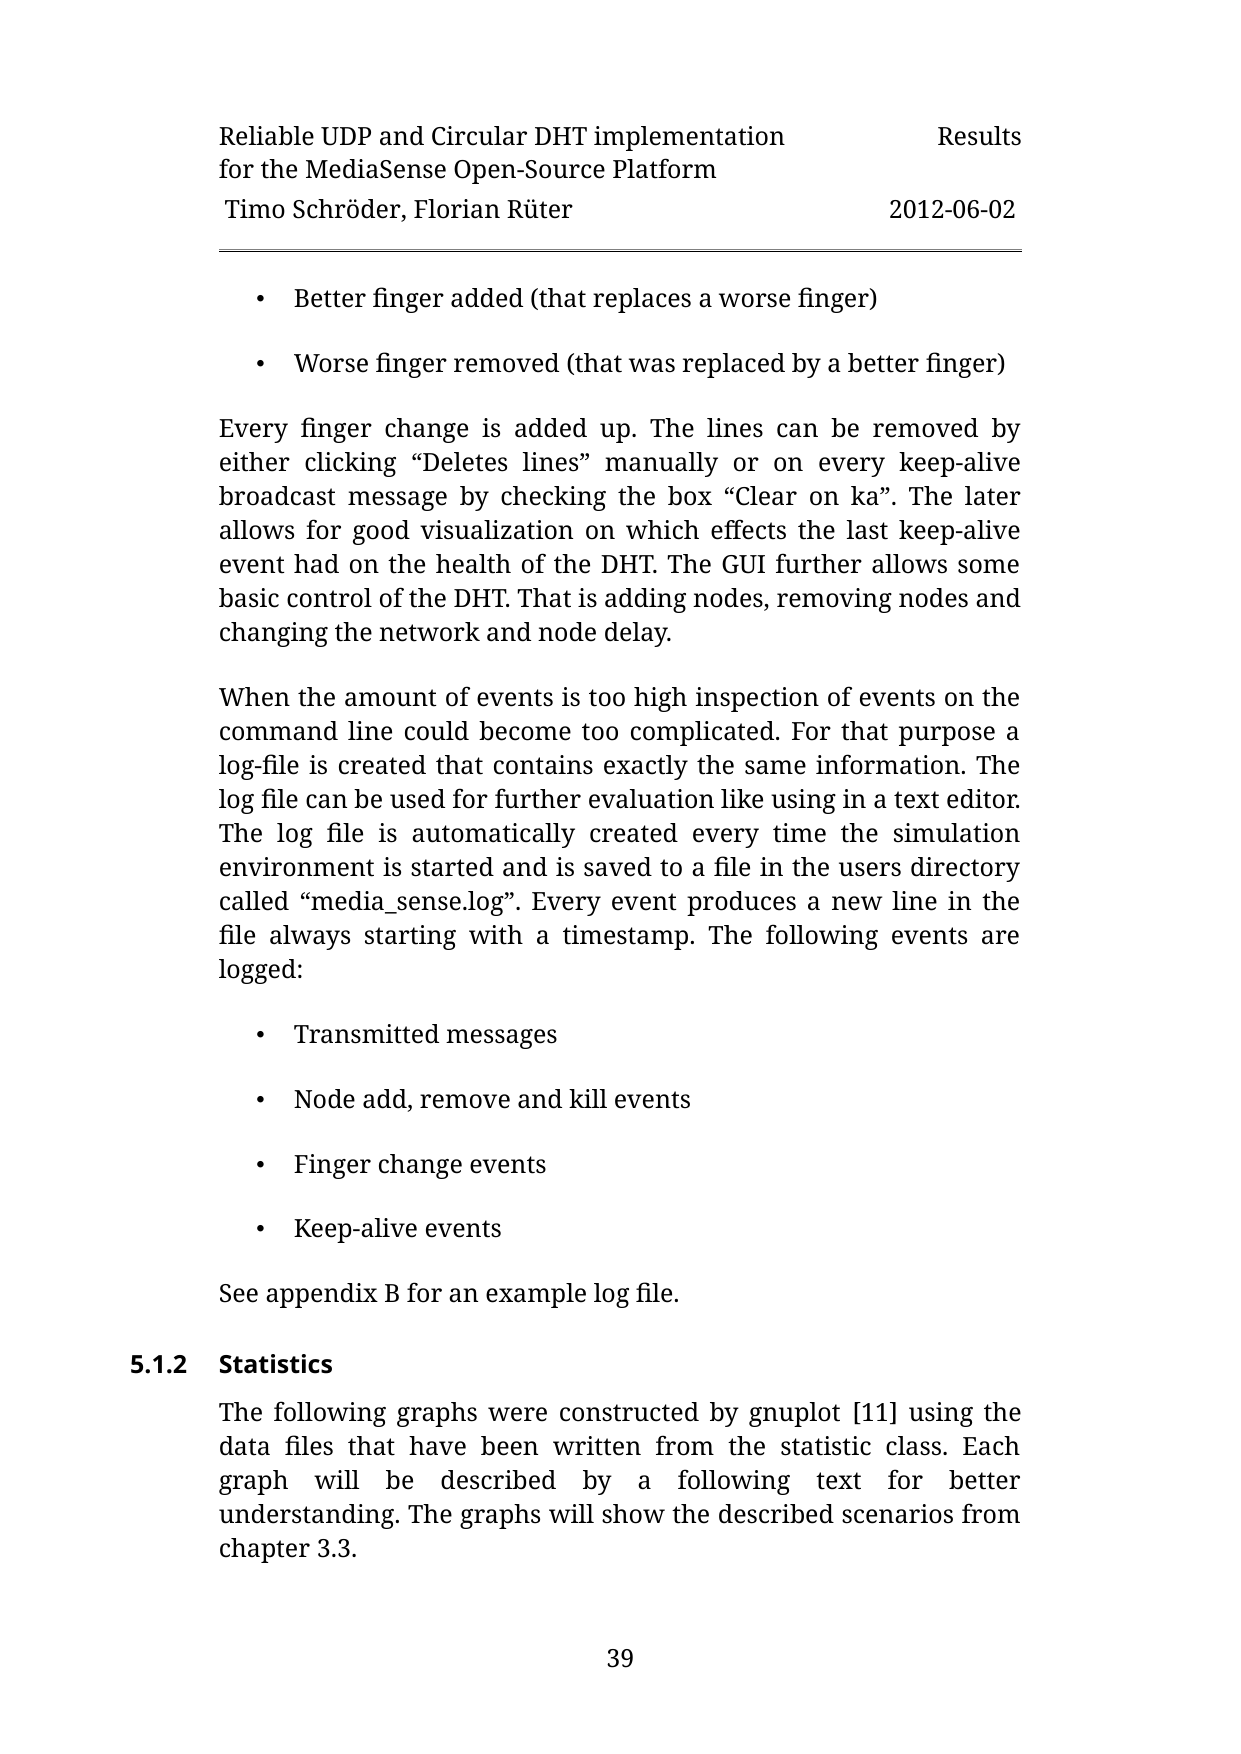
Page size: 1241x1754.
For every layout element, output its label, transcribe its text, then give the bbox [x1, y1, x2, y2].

list Worse finger removed (that was replaced by a better finger) [256, 346, 1022, 379]
text Every finger change is added up. The lines can be removed by either clicking “Deletes lines” manually or on every keep-alive broadcast message by checking the box “Clear on ka”. The later allows for good visualization on which effects the last keep-alive event had on the health of the DHT. The GUI further allows some basic control of the DHT. That is adding nodes, removing nodes and changing the network and node delay. [218, 410, 1022, 649]
text The following graphs were constructed by gnuplot [11] using the data files that have been written from the statistic class. Each graph will be described by a following text for better understanding. The graphs will show the described scenarios from chapter 3.3. [218, 1394, 1022, 1564]
list Better finger added (that replaces a worse finger) [256, 281, 1022, 315]
list Keep-alive events [256, 1211, 1022, 1245]
list Transmitted messages [256, 1017, 1022, 1051]
text See appendix B for an example log file. [218, 1276, 1022, 1310]
list Node add, remove and kill events [256, 1082, 1022, 1116]
subtitle Statistics [130, 1347, 1022, 1381]
list Finger change events [256, 1146, 1022, 1180]
text When the amount of events is too high inspection of events on the command line could become too complicated. For that purpose a log-file is created that contains exactly the same information. The log file can be used for further evaluation like using in a text editor. The log file is automatically created every time the simulation environment is started and is saved to a file in the users directory called “media_sense.log”. Every event produces a new line in the file always starting with a timestamp. The following events are logged: [218, 679, 1022, 986]
